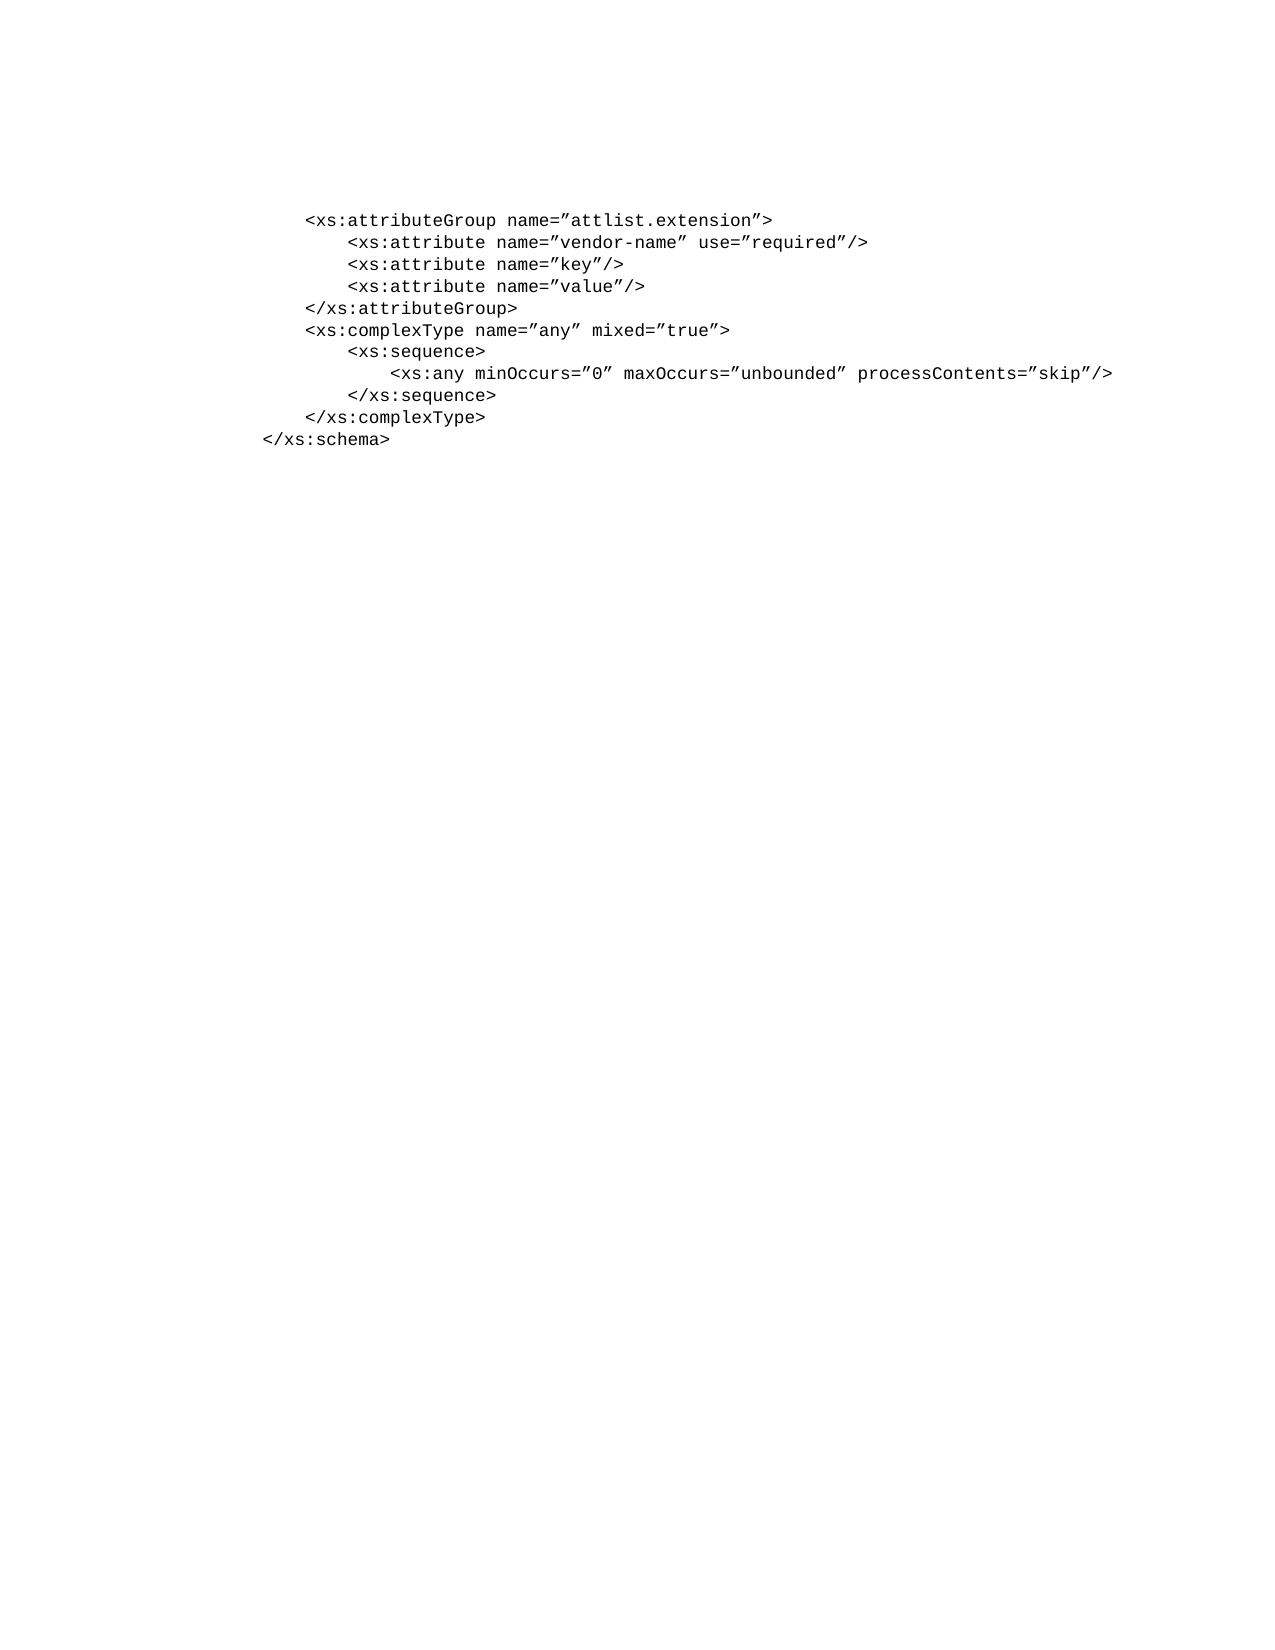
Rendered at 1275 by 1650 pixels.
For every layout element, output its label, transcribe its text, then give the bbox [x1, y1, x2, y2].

text </xs:complexType> [262, 407, 1125, 429]
text <xs:any minOccurs=”0” maxOccurs=”unbounded” processContents=”skip”/> [262, 363, 1125, 385]
text <xs:complexType name=”any” mixed=”true”> [262, 319, 1125, 341]
text <xs:attribute name=”vendor-name” use=”required”/> [262, 232, 1125, 254]
text </xs:schema> [262, 429, 1125, 451]
text <xs:attribute name=”key”/> [262, 254, 1125, 276]
text <xs:attributeGroup name=”attlist.extension”> [262, 210, 1125, 232]
text <xs:sequence> [262, 341, 1125, 363]
text <xs:attribute name=”value”/> [262, 276, 1125, 297]
text </xs:attributeGroup> [262, 297, 1125, 319]
text </xs:sequence> [262, 385, 1125, 407]
